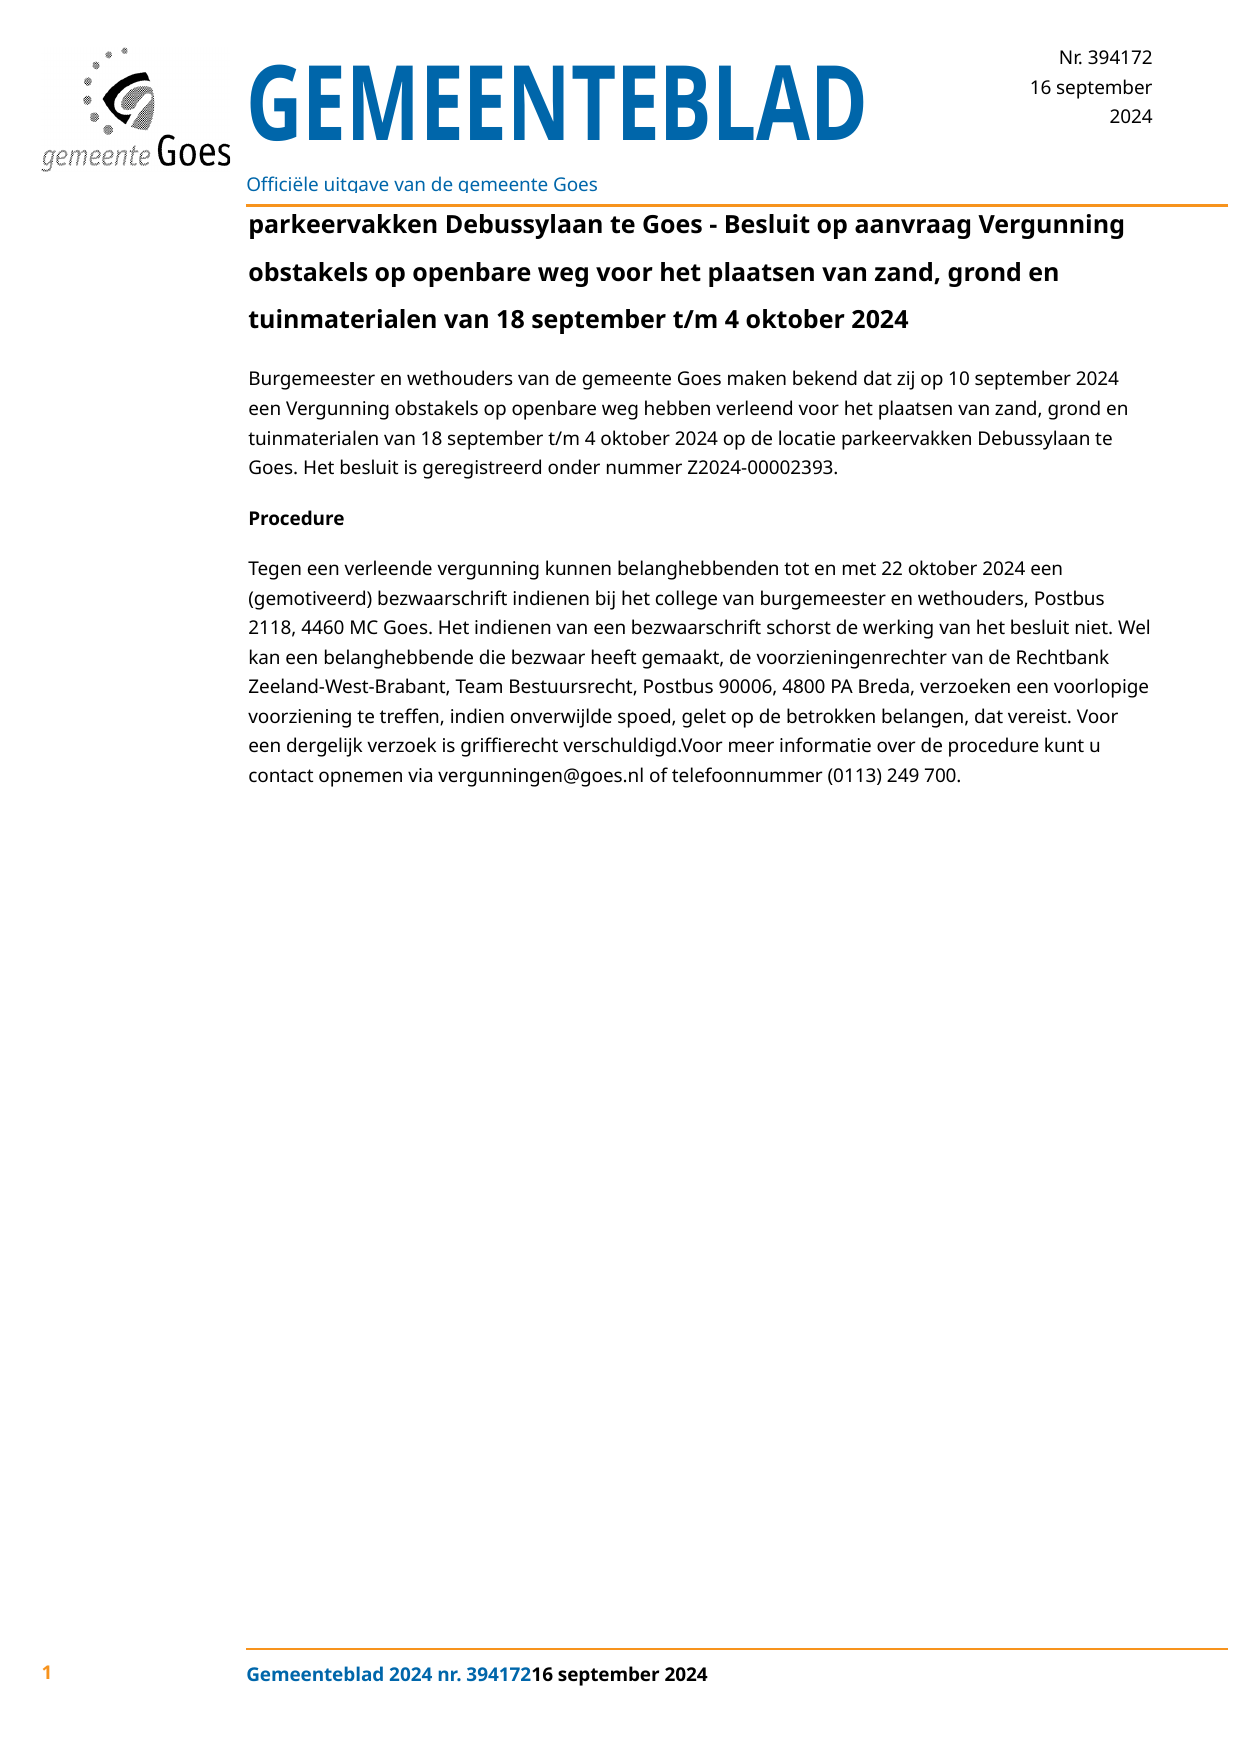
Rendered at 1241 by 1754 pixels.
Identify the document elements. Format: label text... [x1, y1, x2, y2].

text Procedure [248, 505, 1152, 530]
text parkeervakken Debussylaan te Goes - Besluit op aanvraag Vergunning obstakels op openbare weg voor het plaatsen van zand, grond en tuinmaterialen van 18 september t/m 4 oktober 2024 [248, 207, 1152, 336]
text Burgemeester en wethouders van de gemeente Goes maken bekend dat zij op 10 september 2024 een Vergunning obstakels op openbare weg hebben verleend voor het plaatsen van zand, grond en tuinmaterialen van 18 september t/m 4 oktober 2024 op de locatie parkeervakken Debussylaan te Goes. Het besluit is geregistreerd onder nummer Z2024-00002393. [248, 366, 1152, 480]
text Tegen een verleende vergunning kunnen belanghebbenden tot en met 22 oktober 2024 een (gemotiveerd) bezwaarschrift indienen bij het college van burgemeester en wethouders, Postbus 2118, 4460 MC Goes. Het indienen van een bezwaarschrift schorst de werking van het besluit niet. Wel kan een belanghebbende die bezwaar heeft gemaakt, de voorzieningenrechter van de Rechtbank Zeeland-West-Brabant, Team Bestuursrecht, Postbus 90006, 4800 PA Breda, verzoeken een voorlopige voorziening te treffen, indien onverwijlde spoed, gelet op de betrokken belangen, dat vereist. Voor een dergelijk verzoek is griffierecht verschuldigd.Voor meer informatie over de procedure kunt u contact opnemen via vergunningen@goes.nl of telefoonnummer (0113) 249 700. [248, 555, 1152, 788]
picture [41, 47, 231, 172]
